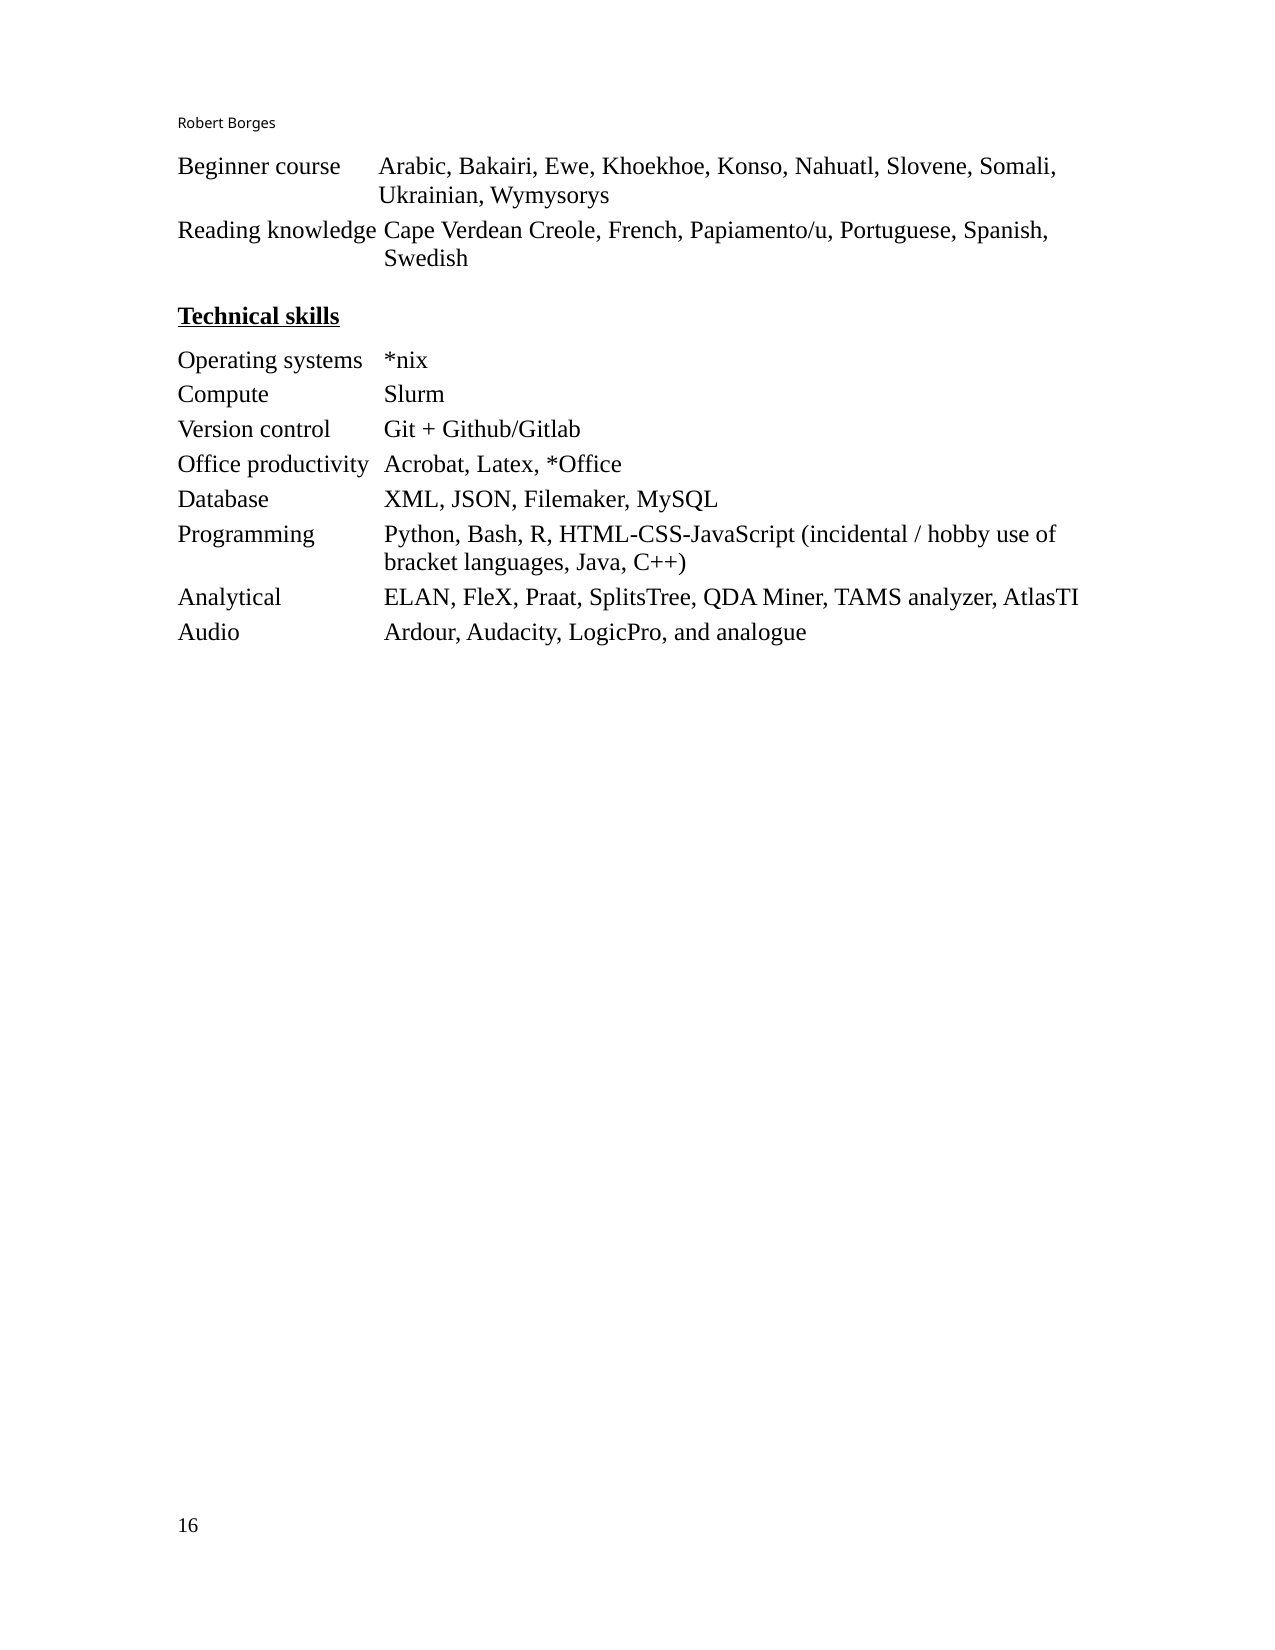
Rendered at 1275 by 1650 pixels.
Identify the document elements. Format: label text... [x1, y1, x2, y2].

text Programming Python, Bash, R, HTML-CSS-JavaScript (incidental / hobby use of bracket languages, Java, C++) [177, 519, 1098, 576]
text Database XML, JSON, Filemaker, MySQL [177, 484, 1098, 513]
text Reading knowledge Cape Verdean Creole, French, Papiamento/u, Portuguese, Spanish, Swedish [177, 215, 1098, 272]
text Audio Ardour, Audacity, LogicPro, and analogue [177, 617, 1098, 646]
text Beginner course Arabic, Bakairi, Ewe, Khoekhoe, Konso, Nahuatl, Slovene, Somali, Ukrainian, Wymysorys [177, 151, 1098, 209]
text Version control Git + Github/Gitlab [177, 414, 1098, 443]
text Compute Slurm [177, 379, 1098, 408]
text Technical skills [177, 301, 1098, 330]
text Analytical ELAN, FleX, Praat, SplitsTree, QDA Miner, TAMS analyzer, AtlasTI [177, 582, 1098, 611]
text Operating systems *nix [177, 345, 1098, 373]
text Office productivity Acrobat, Latex, *Office [177, 449, 1098, 478]
